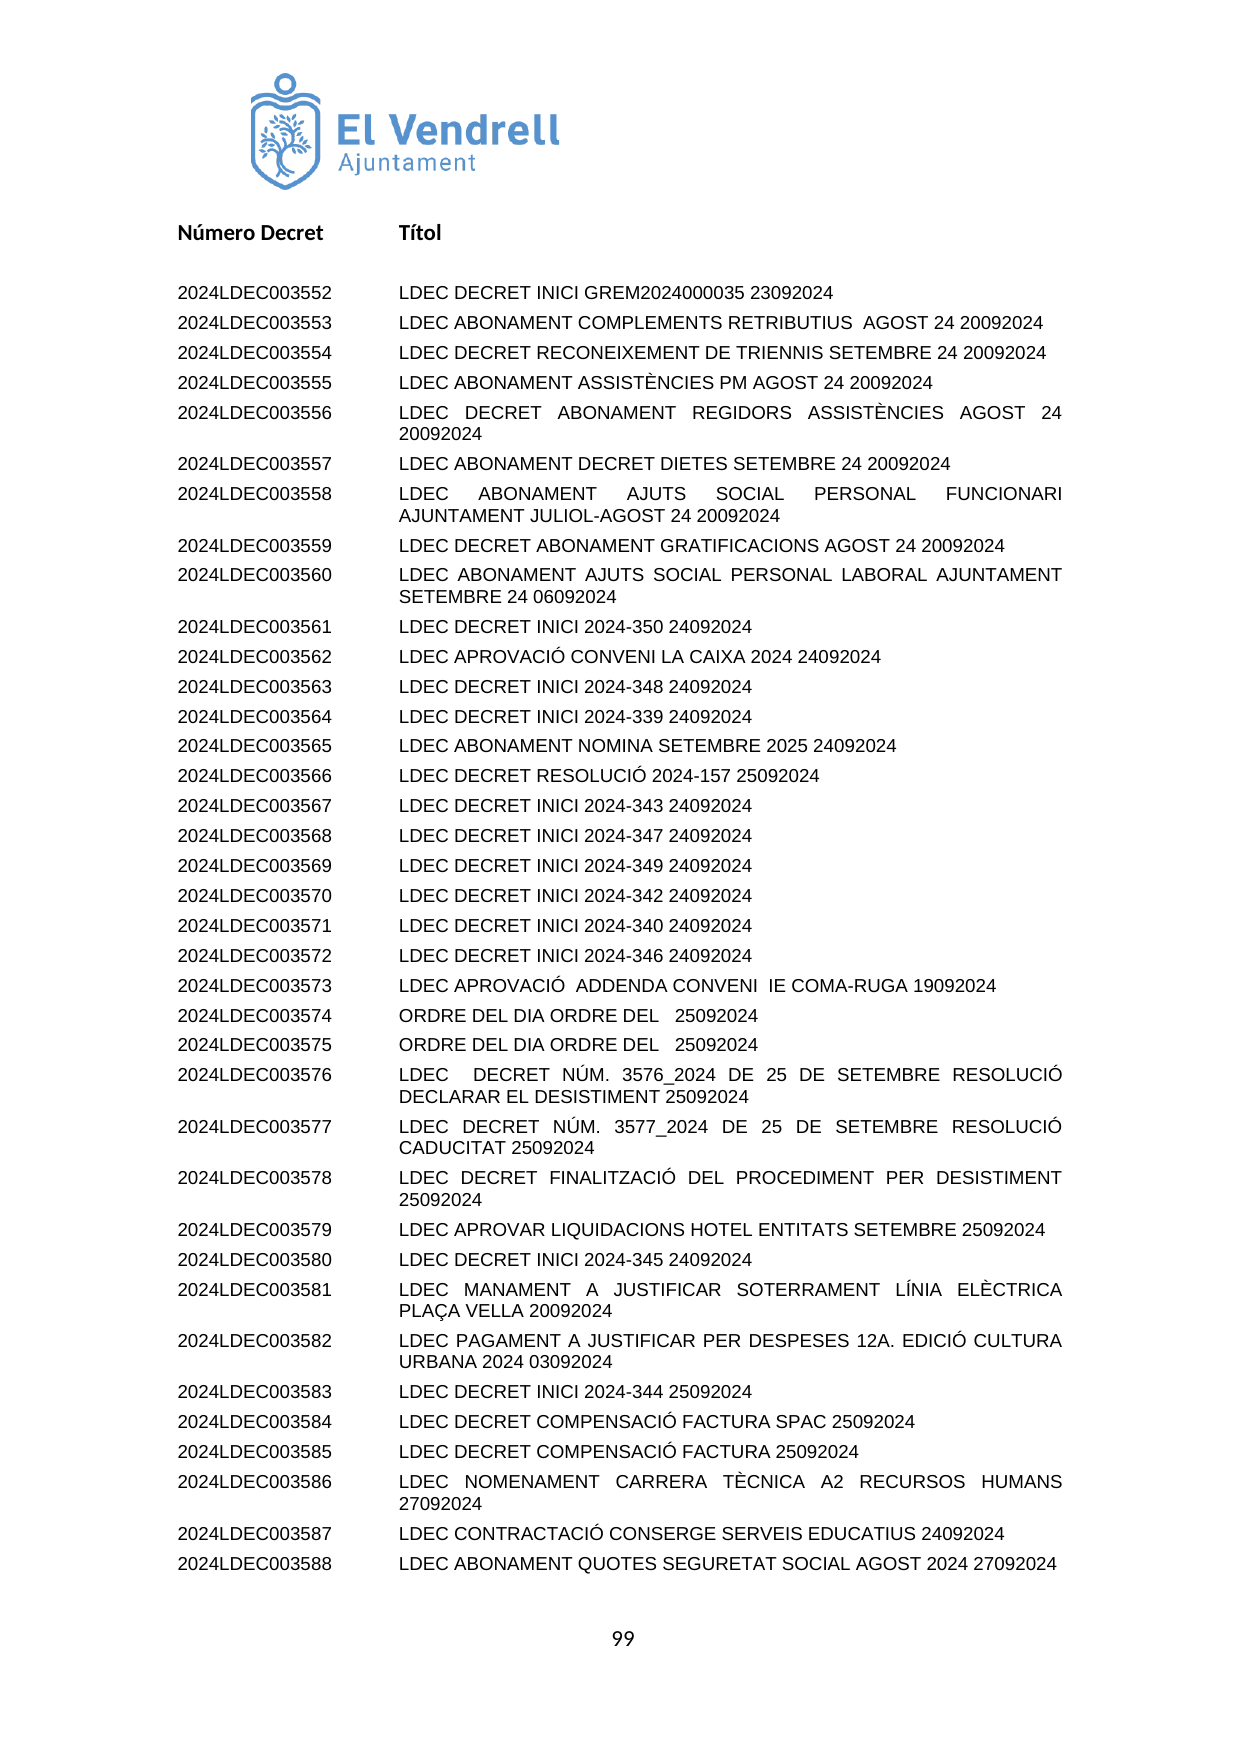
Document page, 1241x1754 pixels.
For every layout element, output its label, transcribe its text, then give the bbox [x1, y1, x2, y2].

text 2024LDEC003583 LDEC DECRET INICI 2024-344 25092024 [177, 1381, 1063, 1403]
text 2024LDEC003577 LDEC DECRET NÚM. 3577_2024 DE 25 DE SETEMBRE RESOLUCIÓ CADUCITAT 25092024 [177, 1116, 1063, 1159]
text 2024LDEC003559 LDEC DECRET ABONAMENT GRATIFICACIONS AGOST 24 20092024 [177, 534, 1063, 556]
text 2024LDEC003570 LDEC DECRET INICI 2024-342 24092024 [177, 885, 1063, 906]
text 2024LDEC003576 LDEC DECRET NÚM. 3576_2024 DE 25 DE SETEMBRE RESOLUCIÓ DECLARAR EL DESISTIMENT 25092024 [177, 1064, 1063, 1107]
text 2024LDEC003565 LDEC ABONAMENT NOMINA SETEMBRE 2025 24092024 [177, 735, 1063, 757]
text 2024LDEC003556 LDEC DECRET ABONAMENT REGIDORS ASSISTÈNCIES AGOST 24 20092024 [177, 402, 1063, 445]
text 2024LDEC003553 LDEC ABONAMENT COMPLEMENTS RETRIBUTIUS AGOST 24 20092024 [177, 312, 1063, 333]
text 2024LDEC003563 LDEC DECRET INICI 2024-348 24092024 [177, 676, 1063, 697]
text 2024LDEC003558 LDEC ABONAMENT AJUTS SOCIAL PERSONAL FUNCIONARI AJUNTAMENT JULIOL-AGOST 24 20092024 [177, 483, 1063, 526]
text 2024LDEC003560 LDEC ABONAMENT AJUTS SOCIAL PERSONAL LABORAL AJUNTAMENT SETEMBRE 24 06092024 [177, 564, 1063, 607]
text 2024LDEC003557 LDEC ABONAMENT DECRET DIETES SETEMBRE 24 20092024 [177, 453, 1063, 474]
text 2024LDEC003572 LDEC DECRET INICI 2024-346 24092024 [177, 944, 1063, 966]
text 2024LDEC003587 LDEC CONTRACTACIÓ CONSERGE SERVEIS EDUCATIUS 24092024 [177, 1522, 1063, 1544]
text 2024LDEC003578 LDEC DECRET FINALITZACIÓ DEL PROCEDIMENT PER DESISTIMENT 25092024 [177, 1167, 1063, 1210]
picture [251, 73, 560, 190]
text 2024LDEC003588 LDEC ABONAMENT QUOTES SEGURETAT SOCIAL AGOST 2024 27092024 [177, 1552, 1063, 1574]
text 2024LDEC003571 LDEC DECRET INICI 2024-340 24092024 [177, 915, 1063, 936]
text 2024LDEC003568 LDEC DECRET INICI 2024-347 24092024 [177, 825, 1063, 847]
text 2024LDEC003575 ORDRE DEL DIA ORDRE DEL 25092024 [177, 1034, 1063, 1056]
text 2024LDEC003581 LDEC MANAMENT A JUSTIFICAR SOTERRAMENT LÍNIA ELÈCTRICA PLAÇA VELLA 20092024 [177, 1278, 1063, 1321]
text 2024LDEC003586 LDEC NOMENAMENT CARRERA TÈCNICA A2 RECURSOS HUMANS 27092024 [177, 1471, 1063, 1514]
text 2024LDEC003555 LDEC ABONAMENT ASSISTÈNCIES PM AGOST 24 20092024 [177, 372, 1063, 393]
text 2024LDEC003574 ORDRE DEL DIA ORDRE DEL 25092024 [177, 1004, 1063, 1026]
text 2024LDEC003569 LDEC DECRET INICI 2024-349 24092024 [177, 855, 1063, 876]
text 2024LDEC003552 LDEC DECRET INICI GREM2024000035 23092024 [177, 282, 1063, 303]
text 2024LDEC003579 LDEC APROVAR LIQUIDACIONS HOTEL ENTITATS SETEMBRE 25092024 [177, 1218, 1063, 1240]
text 2024LDEC003567 LDEC DECRET INICI 2024-343 24092024 [177, 795, 1063, 817]
text 2024LDEC003585 LDEC DECRET COMPENSACIÓ FACTURA 25092024 [177, 1441, 1063, 1463]
text 2024LDEC003564 LDEC DECRET INICI 2024-339 24092024 [177, 705, 1063, 727]
text 2024LDEC003554 LDEC DECRET RECONEIXEMENT DE TRIENNIS SETEMBRE 24 20092024 [177, 342, 1063, 363]
text 2024LDEC003561 LDEC DECRET INICI 2024-350 24092024 [177, 616, 1063, 637]
text 2024LDEC003580 LDEC DECRET INICI 2024-345 24092024 [177, 1248, 1063, 1270]
text 2024LDEC003566 LDEC DECRET RESOLUCIÓ 2024-157 25092024 [177, 765, 1063, 787]
text 2024LDEC003582 LDEC PAGAMENT A JUSTIFICAR PER DESPESES 12A. EDICIÓ CULTURA URBANA 2024 03092024 [177, 1330, 1063, 1373]
text 2024LDEC003573 LDEC APROVACIÓ ADDENDA CONVENI IE COMA-RUGA 19092024 [177, 974, 1063, 996]
text 2024LDEC003562 LDEC APROVACIÓ CONVENI LA CAIXA 2024 24092024 [177, 646, 1063, 667]
text 2024LDEC003584 LDEC DECRET COMPENSACIÓ FACTURA SPAC 25092024 [177, 1411, 1063, 1433]
